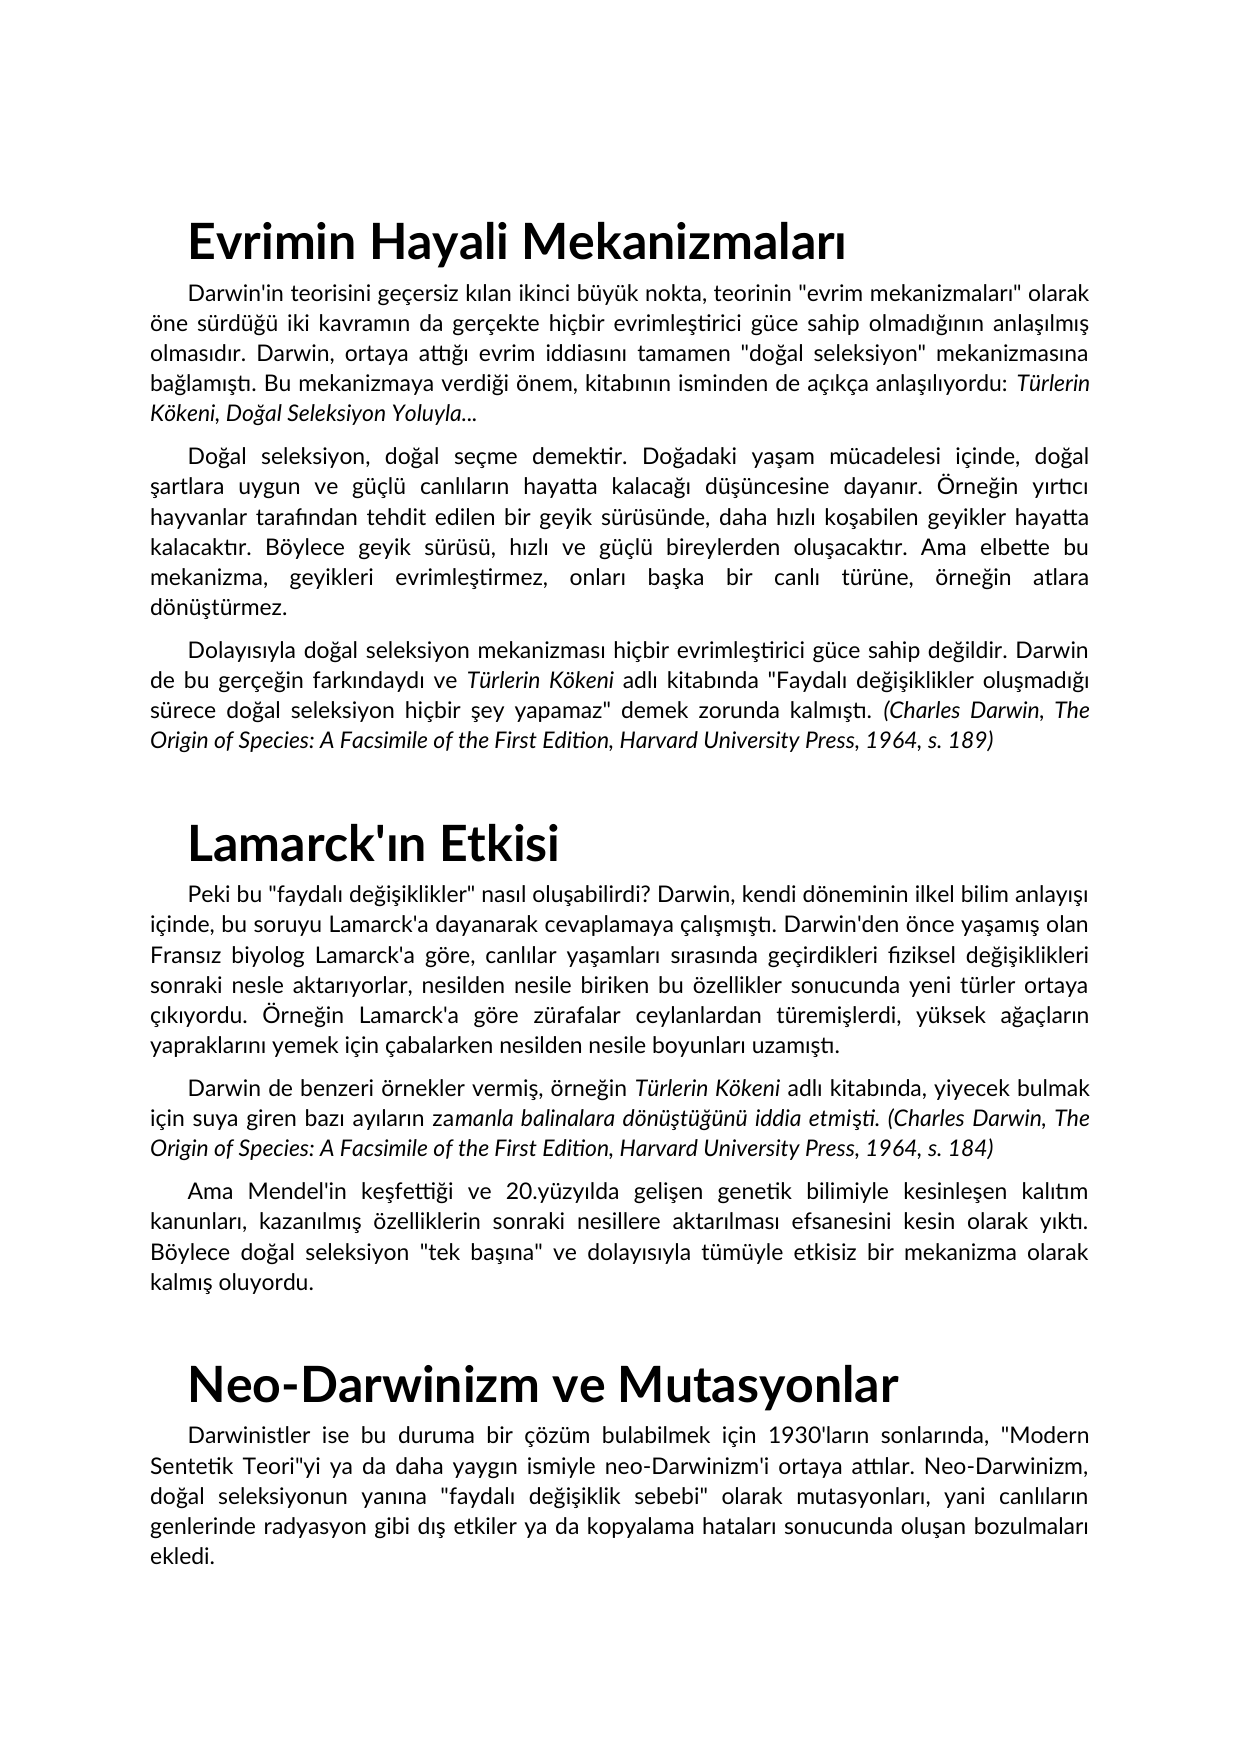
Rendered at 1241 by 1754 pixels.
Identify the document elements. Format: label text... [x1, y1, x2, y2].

text Doğal seleksiyon, doğal seçme demektir. Doğadaki yaşam mücadelesi içinde, doğal şartlara uygun ve güçlü canlıların hayatta kalacağı düşüncesine dayanır. Örneğin yırtıcı hayvanlar tarafından tehdit edilen bir geyik sürüsünde, daha hızlı koşabilen geyikler hayatta kalacaktır. Böylece geyik sürüsü, hızlı ve güçlü bireylerden oluşacaktır. Ama elbette bu mekanizma, geyikleri evrimleştirmez, onları başka bir canlı türüne, örneğin atlara dönüştürmez. [150, 442, 1090, 620]
text Darwin de benzeri örnekler vermiş, örneğin Türlerin Kökeni adlı kitabında, yiyecek bulmak için suya giren bazı ayıların zamanla balinalara dönüştüğünü iddia etmişti. (Charles Darwin, The Origin of Species: A Facsimile of the First Edition, Harvard University Press, 1964, s. 184) [150, 1074, 1090, 1162]
text Peki bu "faydalı değişiklikler" nasıl oluşabilirdi? Darwin, kendi döneminin ilkel bilim anlayışı içinde, bu soruyu Lamarck'a dayanarak cevaplamaya çalışmıştı. Darwin'den önce yaşamış olan Fransız biyolog Lamarck'a göre, canlılar yaşamları sırasında geçirdikleri fiziksel değişiklikleri sonraki nesle aktarıyorlar, nesilden nesile biriken bu özellikler sonucunda yeni türler ortaya çıkıyordu. Örneğin Lamarck'a göre zürafalar ceylanlardan türemişlerdi, yüksek ağaçların yapraklarını yemek için çabalarken nesilden nesile boyunları uzamıştı. [150, 880, 1090, 1058]
text Darwinistler ise bu duruma bir çözüm bulabilmek için 1930'ların sonlarında, "Modern Sentetik Teori"yi ya da daha yaygın ismiyle neo-Darwinizm'i ortaya attılar. Neo-Darwinizm, doğal seleksiyonun yanına "faydalı değişiklik sebebi" olarak mutasyonları, yani canlıların genlerinde radyasyon gibi dış etkiler ya da kopyalama hataları sonucunda oluşan bozulmaları ekledi. [150, 1421, 1090, 1569]
text Ama Mendel'in keşfettiği ve 20.yüzyılda gelişen genetik bilimiyle kesinleşen kalıtım kanunları, kazanılmış özelliklerin sonraki nesillere aktarılması efsanesini kesin olarak yıktı. Böylece doğal seleksiyon "tek başına" ve dolayısıyla tümüyle etkisiz bir mekanizma olarak kalmış oluyordu. [150, 1177, 1090, 1295]
subtitle Evrimin Hayali Mekanizmaları [187, 210, 1090, 270]
text Darwin'in teorisini geçersiz kılan ikinci büyük nokta, teorinin "evrim mekanizmaları" olarak öne sürdüğü iki kavramın da gerçekte hiçbir evrimleştirici güce sahip olmadığının anlaşılmış olmasıdır. Darwin, ortaya attığı evrim iddiasını tamamen "doğal seleksiyon" mekanizmasına bağlamıştı. Bu mekanizmaya verdiği önem, kitabının isminden de açıkça anlaşılıyordu: Türlerin Kökeni, Doğal Seleksiyon Yoluyla... [150, 278, 1090, 427]
text Dolayısıyla doğal seleksiyon mekanizması hiçbir evrimleştirici güce sahip değildir. Darwin de bu gerçeğin farkındaydı ve Türlerin Kökeni adlı kitabında "Faydalı değişiklikler oluşmadığı sürece doğal seleksiyon hiçbir şey yapamaz" demek zorunda kalmıştı. (Charles Darwin, The Origin of Species: A Facsimile of the First Edition, Harvard University Press, 1964, s. 189) [150, 636, 1090, 754]
subtitle Lamarck'ın Etkisi [187, 812, 1090, 872]
subtitle Neo-Darwinizm ve Mutasyonlar [187, 1353, 1090, 1413]
